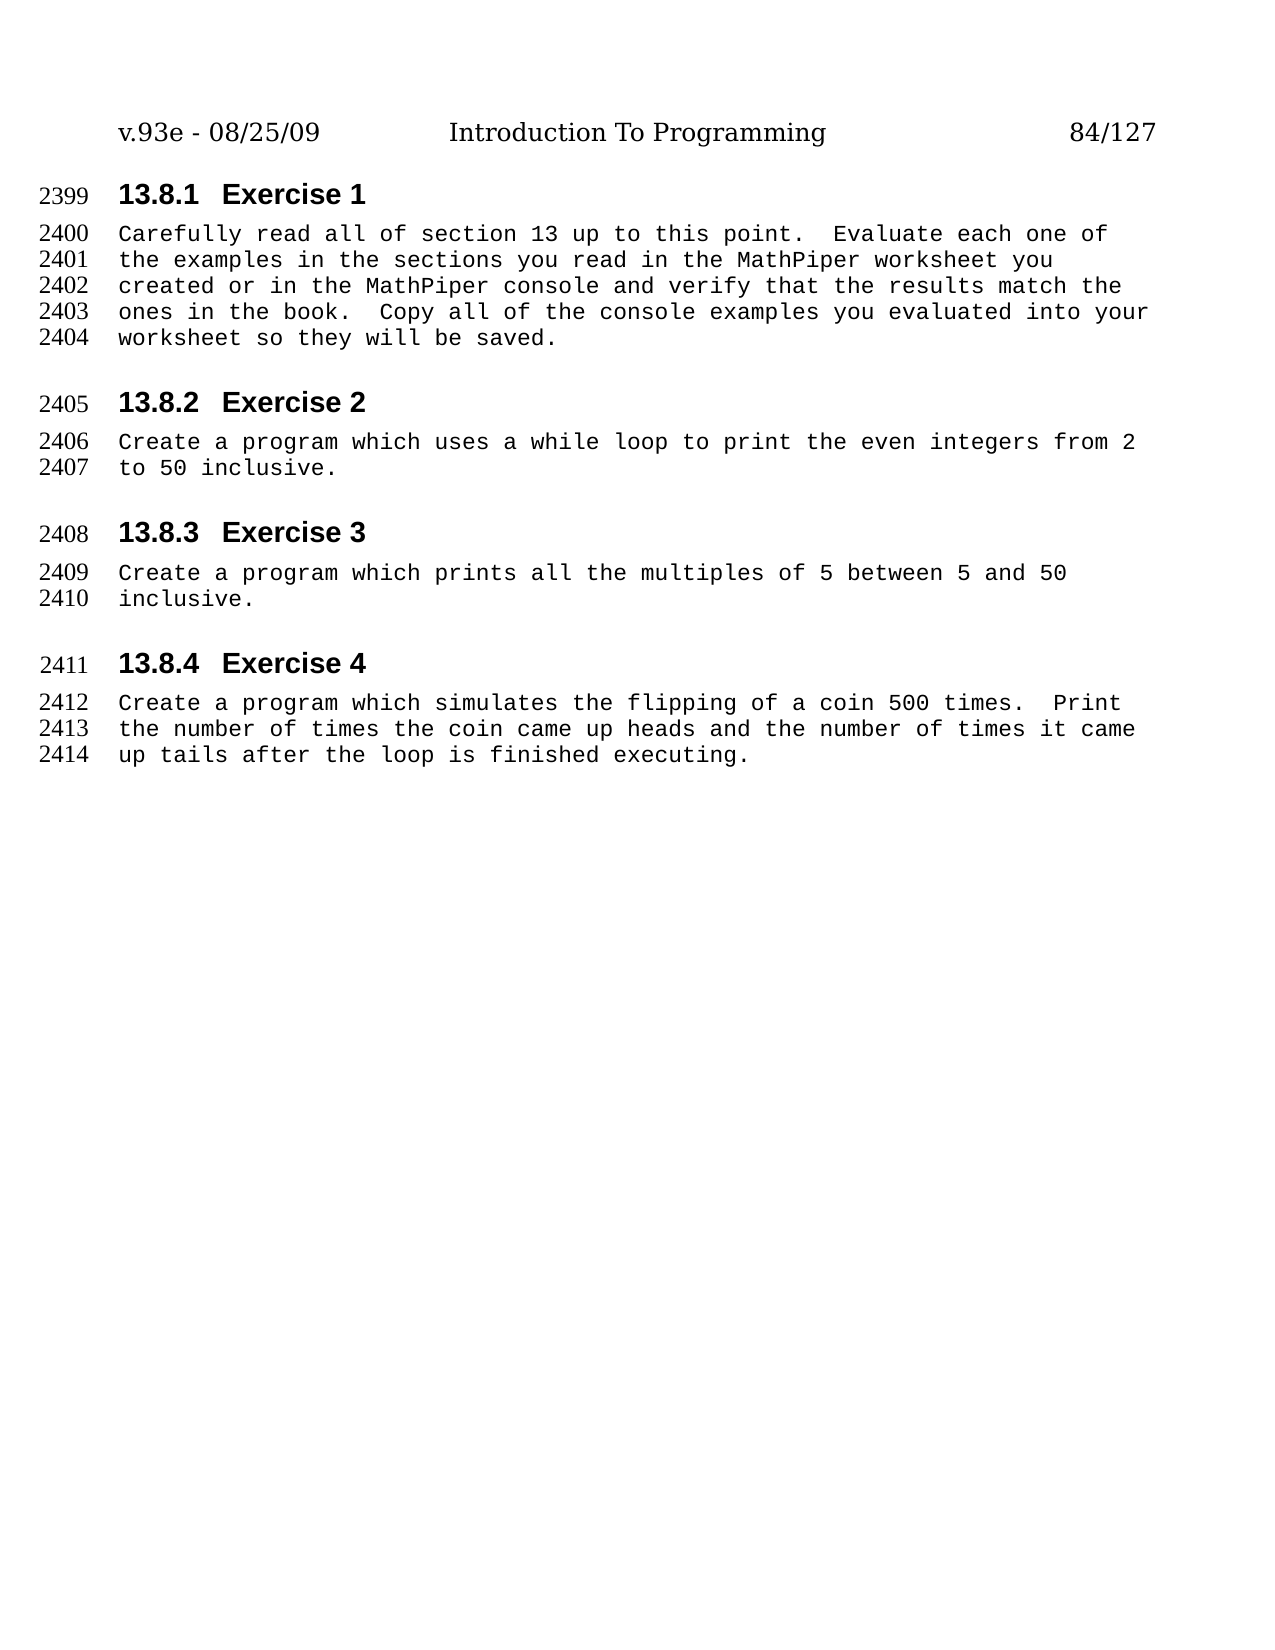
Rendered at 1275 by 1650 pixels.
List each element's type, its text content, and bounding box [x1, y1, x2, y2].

text Create a program which prints all the multiples of 5 between 5 and 50 inclusive. [118, 561, 1157, 613]
subtitle Exercise 3 [118, 515, 1157, 549]
subtitle Exercise 2 [118, 385, 1157, 418]
subtitle Exercise 1 [118, 177, 1157, 210]
text Create a program which simulates the flipping of a coin 500 times. Print the number of times the coin came up heads and the number of times it came up tails after the loop is finished executing. [118, 691, 1157, 769]
text Carefully read all of section 13 up to this point. Evaluate each one of the examples in the sections you read in the MathPiper worksheet you created or in the MathPiper console and verify that the results match the ones in the book. Copy all of the console examples you evaluated into your worksheet so they will be saved. [118, 222, 1157, 352]
subtitle Exercise 4 [118, 646, 1157, 679]
text Create a program which uses a while loop to print the even integers from 2 to 50 inclusive. [118, 431, 1157, 482]
